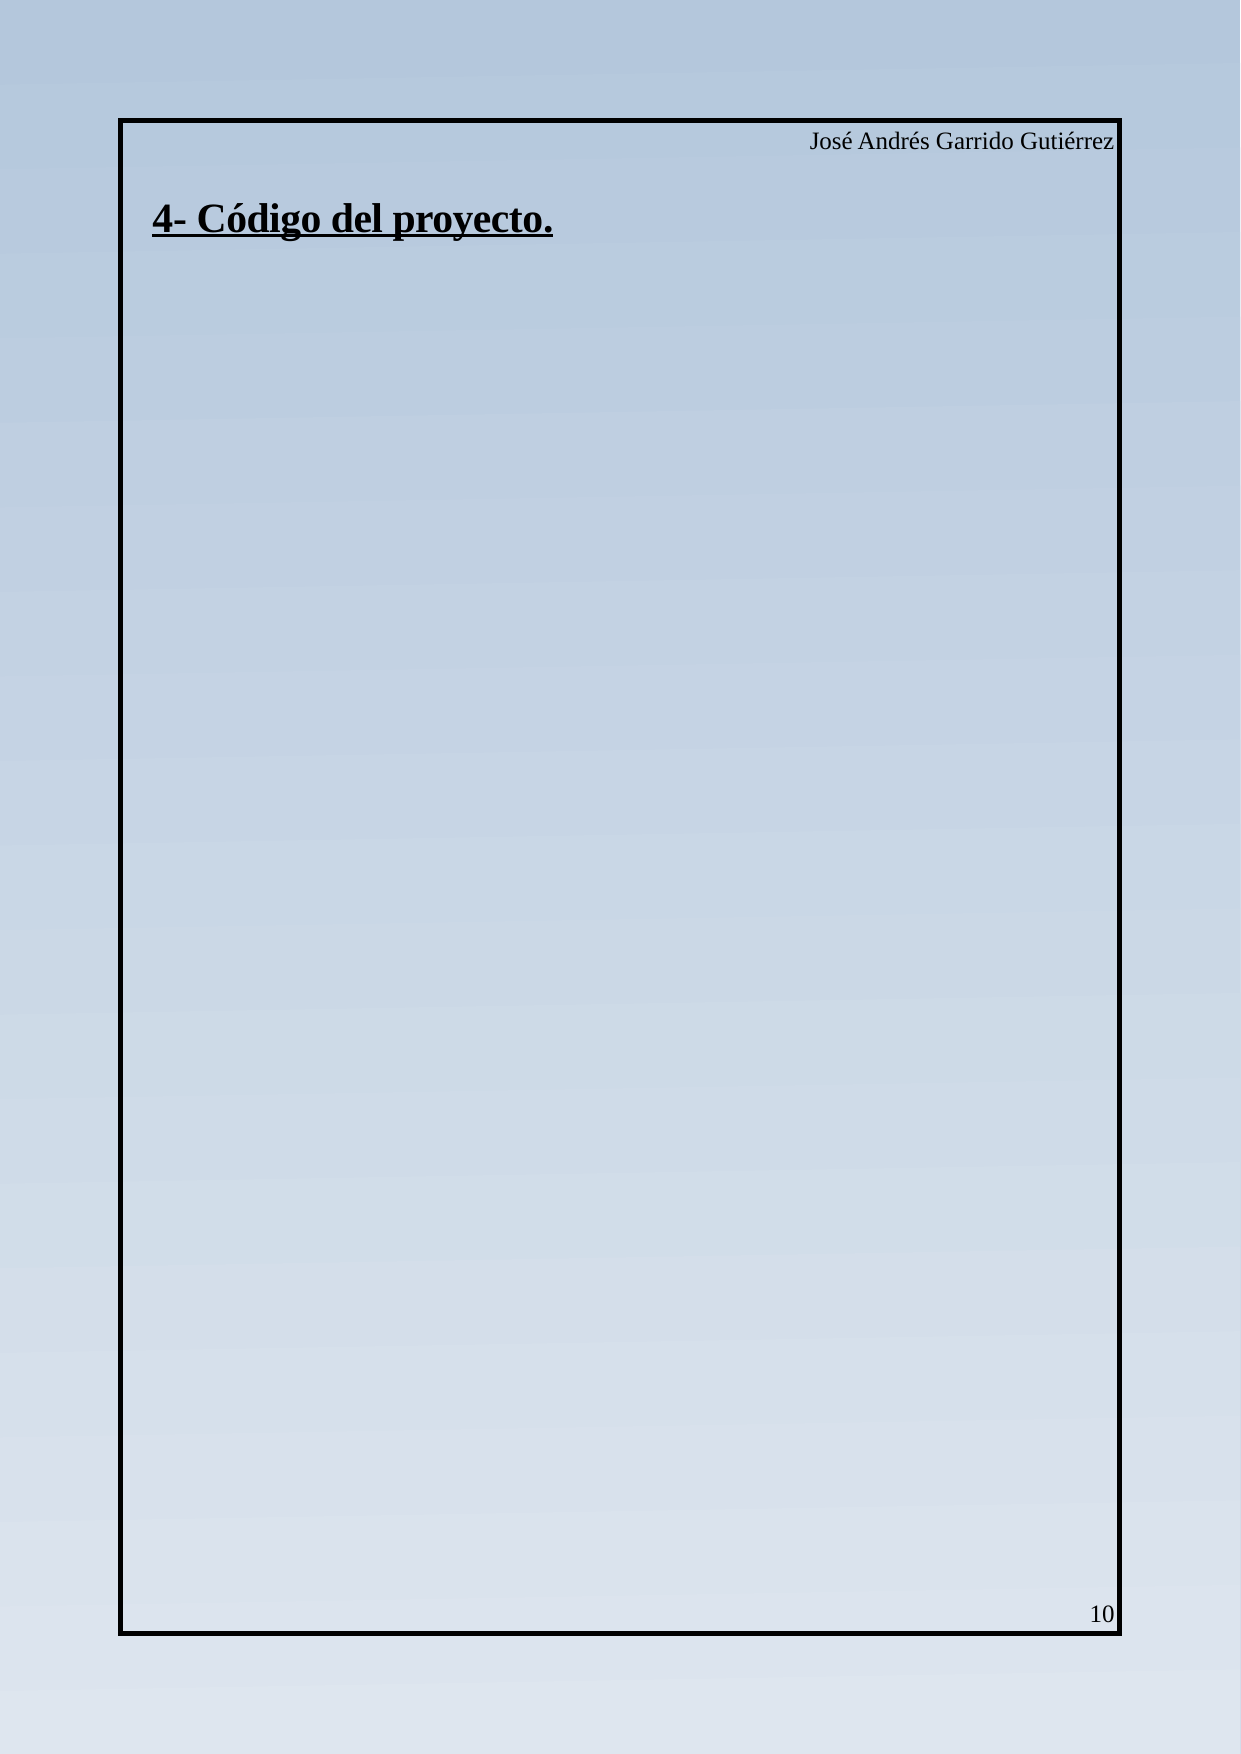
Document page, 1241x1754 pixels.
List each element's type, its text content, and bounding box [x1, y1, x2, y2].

text 4- Código del proyecto. [152, 193, 1074, 241]
